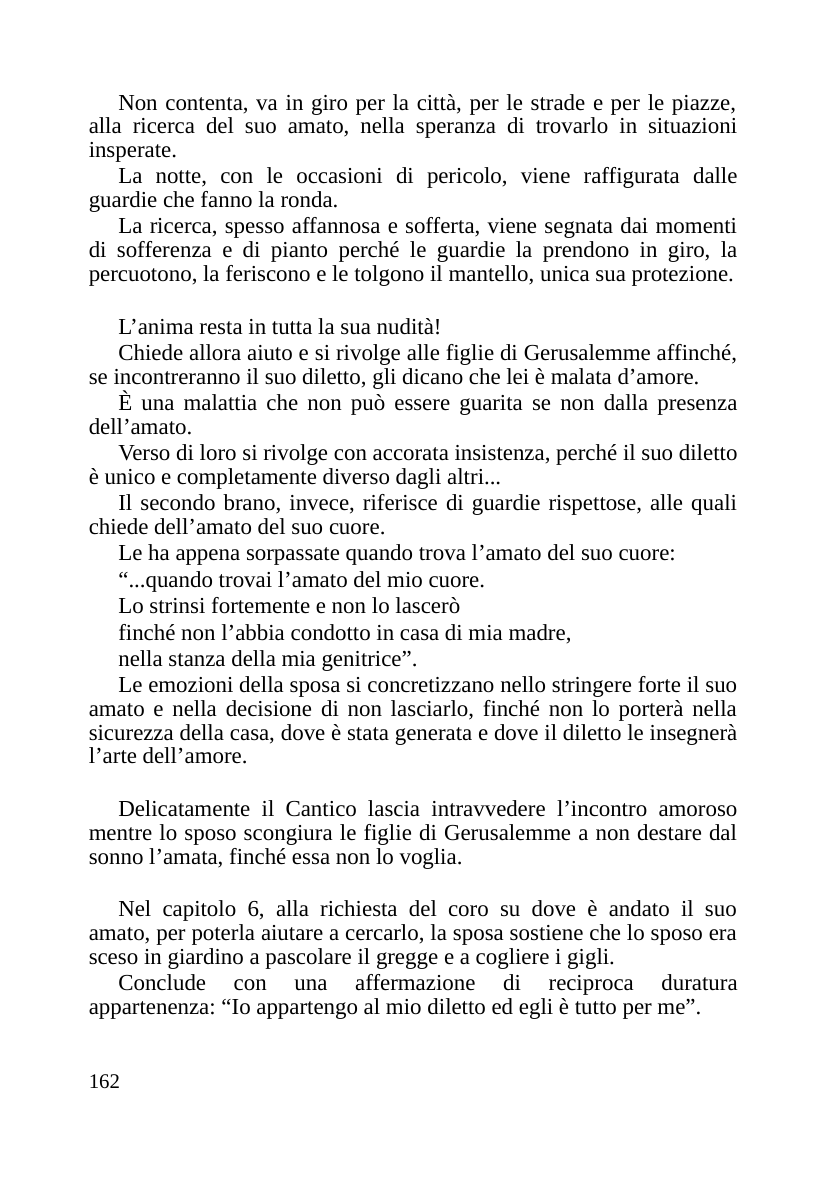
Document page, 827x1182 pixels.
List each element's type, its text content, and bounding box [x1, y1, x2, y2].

text nella stanza della mia genitrice”. [88, 645, 738, 671]
text Conclude con una affermazione di reciproca duratura appartenenza: “Io appartengo al mio diletto ed egli è tutto per me”. [88, 969, 738, 1019]
text “...quando trovai l’amato del mio cuore. [88, 566, 738, 592]
text finché non l’abbia condotto in casa di mia madre, [88, 618, 738, 645]
text Verso di loro si rivolge con accorata insistenza, perché il suo diletto è unico e completamente diverso dagli altri... [88, 439, 738, 489]
text Chiede allora aiuto e si rivolge alle figlie di Gerusalemme affinché, se incontreranno il suo diletto, gli dicano che lei è malata d’amore. [88, 339, 738, 389]
text La ricerca, spesso affannosa e sofferta, viene segnata dai momenti di sofferenza e di pianto perché le guardie la prendono in giro, la percuotono, la feriscono e le tolgono il mantello, unica sua protezione. [88, 212, 738, 286]
text L’anima resta in tutta la sua nudità! [88, 313, 738, 339]
text Lo strinsi fortemente e non lo lascerò [88, 592, 738, 618]
text Nel capitolo 6, alla richiesta del coro su dove è andato il suo amato, per poterla aiutare a cercarlo, la sposa sostiene che lo sposo era sceso in giardino a pascolare il gregge e a cogliere i gigli. [88, 895, 738, 969]
text Non contenta, va in giro per la città, per le strade e per le piazze, alla ricerca del suo amato, nella speranza di trovarlo in situazioni insperate. [88, 88, 738, 162]
text La notte, con le occasioni di pericolo, viene raffigurata dalle guardie che fanno la ronda. [88, 162, 738, 212]
text Le emozioni della sposa si concretizzano nello stringere forte il suo amato e nella decisione di non lasciarlo, finché non lo porterà nella sicurezza della casa, dove è stata generata e dove il diletto le insegnerà l’arte dell’amore. [88, 671, 738, 769]
text È una malattia che non può essere guarita se non dalla presenza dell’amato. [88, 389, 738, 439]
text Il secondo brano, invece, riferisce di guardie rispettose, alle quali chiede dell’amato del suo cuore. [88, 489, 738, 539]
text Delicatamente il Cantico lascia intravvedere l’incontro amoroso mentre lo sposo scongiura le figlie di Gerusalemme a non destare dal sonno l’amata, finché essa non lo voglia. [88, 795, 738, 869]
text Le ha appena sorpassate quando trova l’amato del suo cuore: [88, 539, 738, 566]
